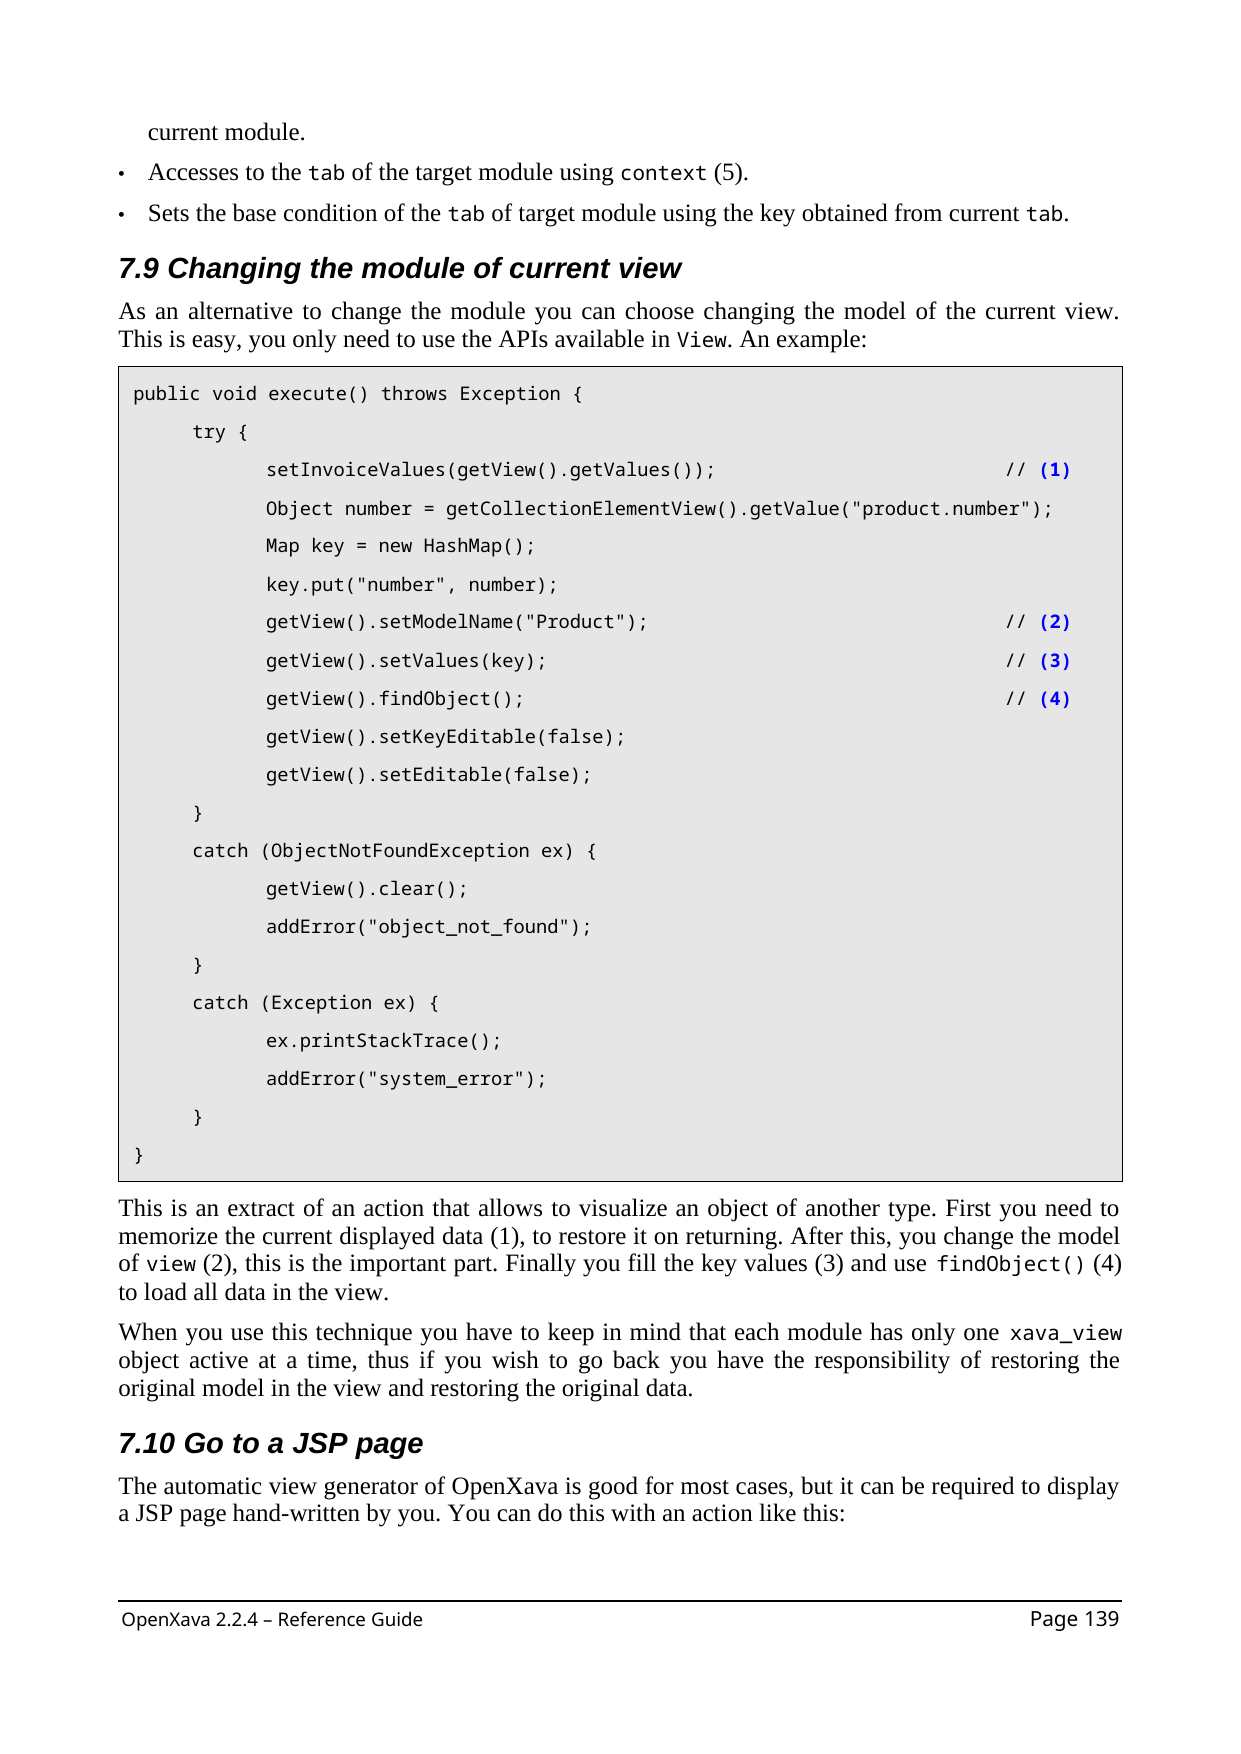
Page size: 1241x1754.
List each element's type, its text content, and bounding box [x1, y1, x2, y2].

text This is an extract of an action that allows to visualize an object of another type. First you need to memorize the current displayed data (1), to restore it on returning. After this, you change the model of view (2), this is the important part. Finally you fill the key values (3) and use findObject() (4) to load all data in the view. [118, 1194, 1122, 1306]
text } [119, 1126, 1122, 1181]
subtitle Changing the module of current view [118, 252, 1122, 285]
text getView().findObject(); // (4) [119, 670, 1122, 708]
text getView().setEditable(false); [119, 746, 1122, 784]
text } [119, 936, 1122, 974]
text addError("system_error"); [119, 1050, 1122, 1088]
text getView().setValues(key); // (3) [119, 632, 1122, 670]
text When you use this technique you have to keep in mind that each module has only one xava_view object active at a time, thus if you wish to go back you have the responsibility of restoring the original model in the view and restoring the original data. [118, 1318, 1122, 1402]
text try { [119, 404, 1122, 442]
list Accesses to the tab of the target module using context (5). [118, 158, 1122, 187]
text key.put("number", number); [119, 556, 1122, 594]
text catch (Exception ex) { [119, 974, 1122, 1012]
text Map key = new HashMap(); [119, 518, 1122, 556]
list Sets the base condition of the tab of target module using the key obtained from current tab. [118, 199, 1122, 227]
text Object number = getCollectionElementView().getValue("product.number"); [119, 480, 1122, 518]
text public void execute() throws Exception { [119, 367, 1122, 404]
text catch (ObjectNotFoundException ex) { [119, 822, 1122, 860]
text } [119, 784, 1122, 822]
text setInvoiceValues(getView().getValues()); // (1) [119, 442, 1122, 480]
text getView().setModelName("Product"); // (2) [119, 594, 1122, 632]
text As an alternative to change the module you can choose changing the model of the current view. This is easy, you only need to use the APIs available in View. An example: [118, 297, 1122, 353]
text getView().setKeyEditable(false); [119, 708, 1122, 746]
text getView().clear(); [119, 860, 1122, 898]
text addError("object_not_found"); [119, 898, 1122, 936]
text } [119, 1088, 1122, 1126]
list current module. [118, 118, 1122, 146]
text ex.printStackTrace(); [119, 1012, 1122, 1050]
text The automatic view generator of OpenXava is good for most cases, but it can be required to display a JSP page hand-written by you. You can do this with an action like this: [118, 1472, 1122, 1527]
subtitle Go to a JSP page [118, 1427, 1122, 1459]
